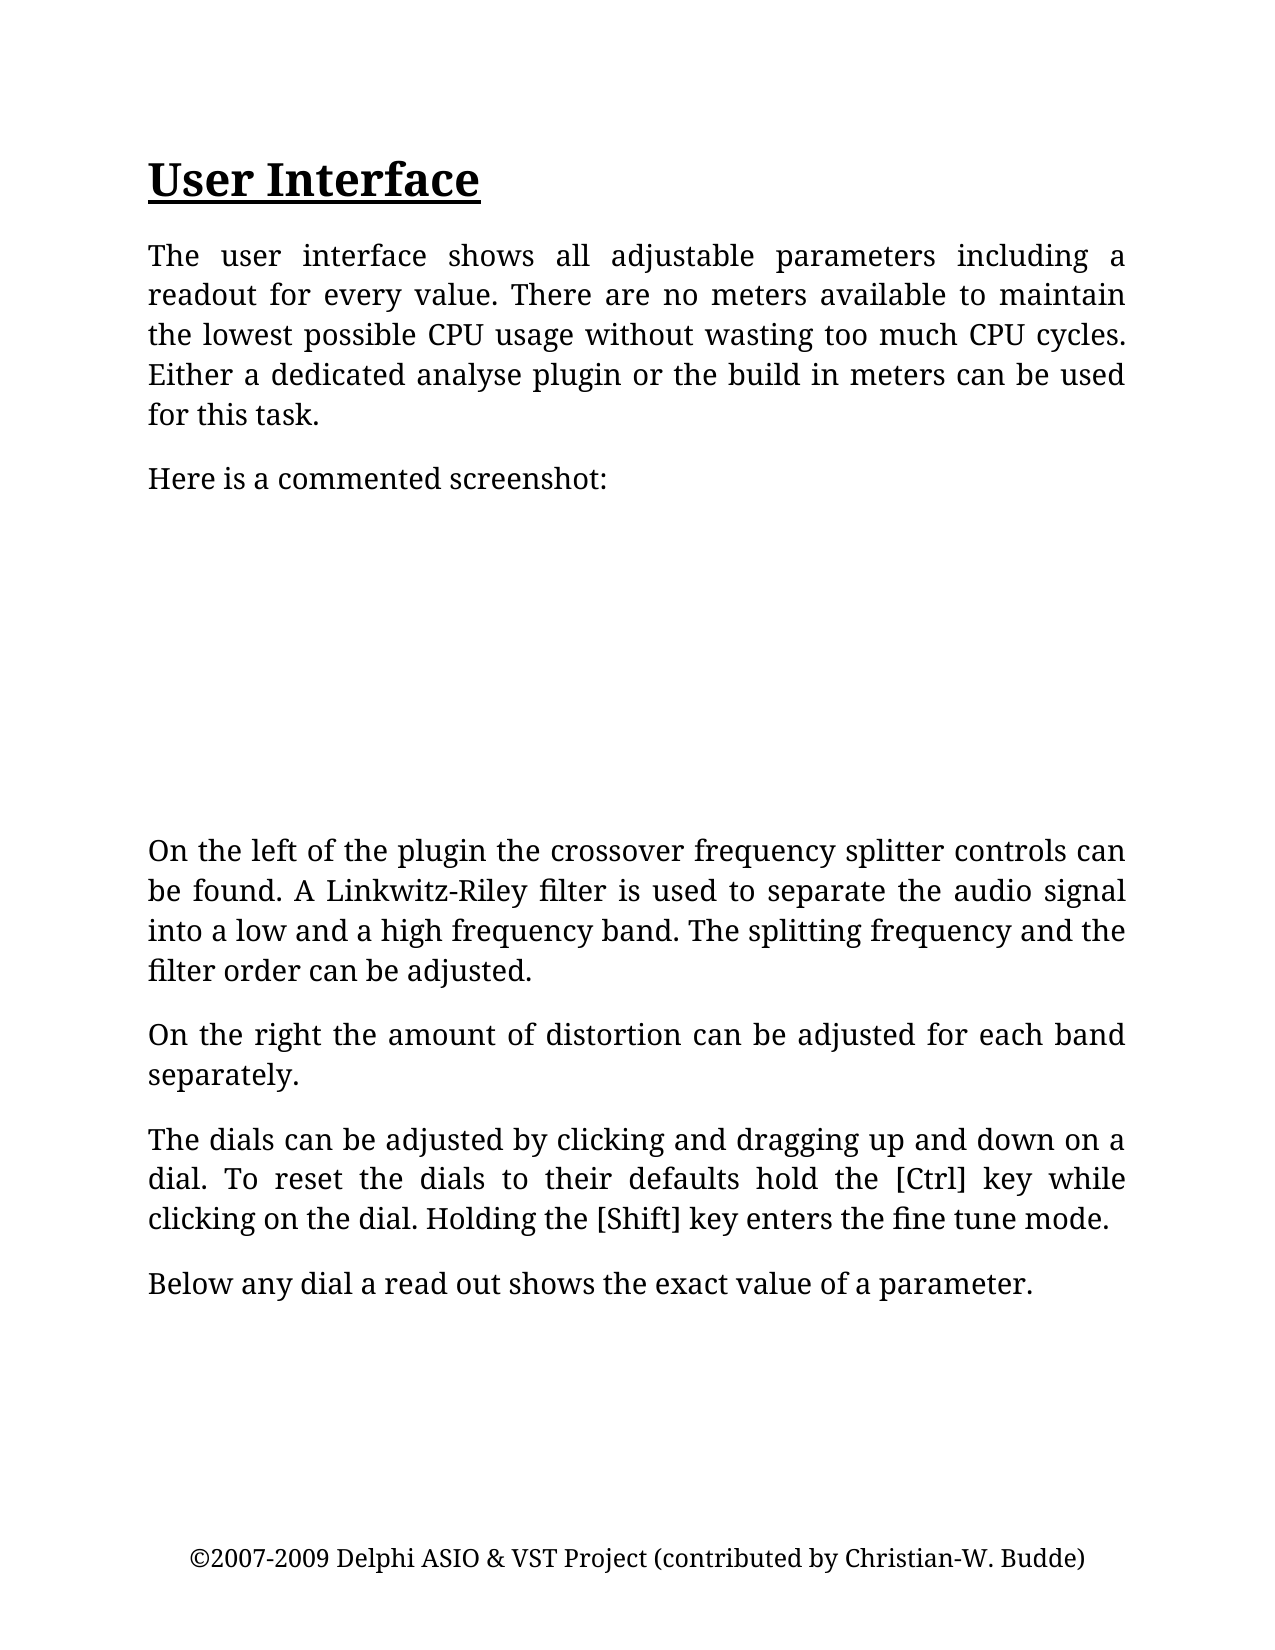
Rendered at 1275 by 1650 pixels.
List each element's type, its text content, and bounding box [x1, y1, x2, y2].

text The dials can be adjusted by clicking and dragging up and down on a dial. To reset the dials to their defaults hold the [Ctrl] key while clicking on the dial. Holding the [Shift] key enters the fine tune mode. [148, 1119, 1127, 1238]
text Here is a commented screenshot: [148, 458, 1127, 498]
text On the left of the plugin the crossover frequency splitter controls can be found. A Linkwitz-Riley filter is used to separate the audio signal into a low and a high frequency band. The splitting frequency and the filter order can be adjusted. [148, 831, 1127, 989]
text The user interface shows all adjustable parameters including a readout for every value. There are no meters available to maintain the lowest possible CPU usage without wasting too much CPU cycles. Either a dedicated analyse plugin or the build in meters can be used for this task. [148, 235, 1127, 433]
text On the right the amount of distortion can be adjusted for each band separately. [148, 1014, 1127, 1094]
subtitle User Interface [148, 148, 1127, 210]
text Below any dial a read out shows the exact value of a parameter. [148, 1263, 1127, 1303]
